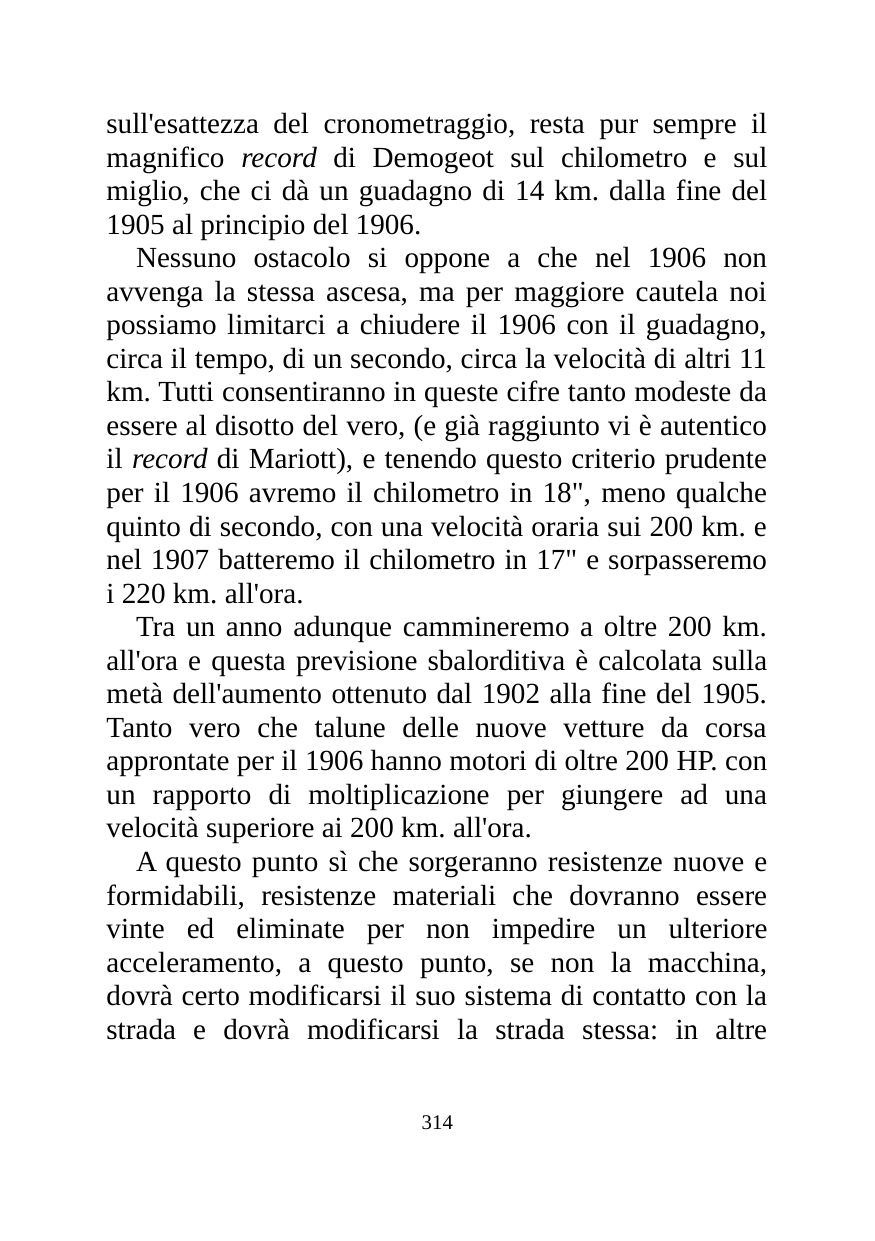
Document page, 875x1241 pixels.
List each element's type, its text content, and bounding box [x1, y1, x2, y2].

text sull'esattezza del cronometraggio, resta pur sempre il magnifico record di Demogeot sul chilometro e sul miglio, che ci dà un guadagno di 14 km. dalla fine del 1905 al principio del 1906. [106, 106, 768, 240]
text Nessuno ostacolo si oppone a che nel 1906 non avvenga la stessa ascesa, ma per maggiore cautela noi possiamo limitarci a chiudere il 1906 con il guadagno, circa il tempo, di un secondo, circa la velocità di altri 11 km. Tutti consentiranno in queste cifre tanto modeste da essere al disotto del vero, (e già raggiunto vi è autentico il record di Mariott), e tenendo questo criterio prudente per il 1906 avremo il chilometro in 18", meno qualche quinto di secondo, con una velocità oraria sui 200 km. e nel 1907 batteremo il chilometro in 17" e sorpasseremo i 220 km. all'ora. [106, 240, 768, 609]
text Tra un anno adunque cammineremo a oltre 200 km. all'ora e questa previsione sbalorditiva è calcolata sulla metà dell'aumento ottenuto dal 1902 alla fine del 1905. Tanto vero che talune delle nuove vetture da corsa approntate per il 1906 hanno motori di oltre 200 HP. con un rapporto di moltiplicazione per giungere ad una velocità superiore ai 200 km. all'ora. [106, 609, 768, 844]
text A questo punto sì che sorgeranno resistenze nuove e formidabili, resistenze materiali che dovranno essere vinte ed eliminate per non impedire un ulteriore acceleramento, a questo punto, se non la macchina, dovrà certo modificarsi il suo sistema di contatto con la strada e dovrà modificarsi la strada stessa: in altre [106, 844, 768, 1045]
